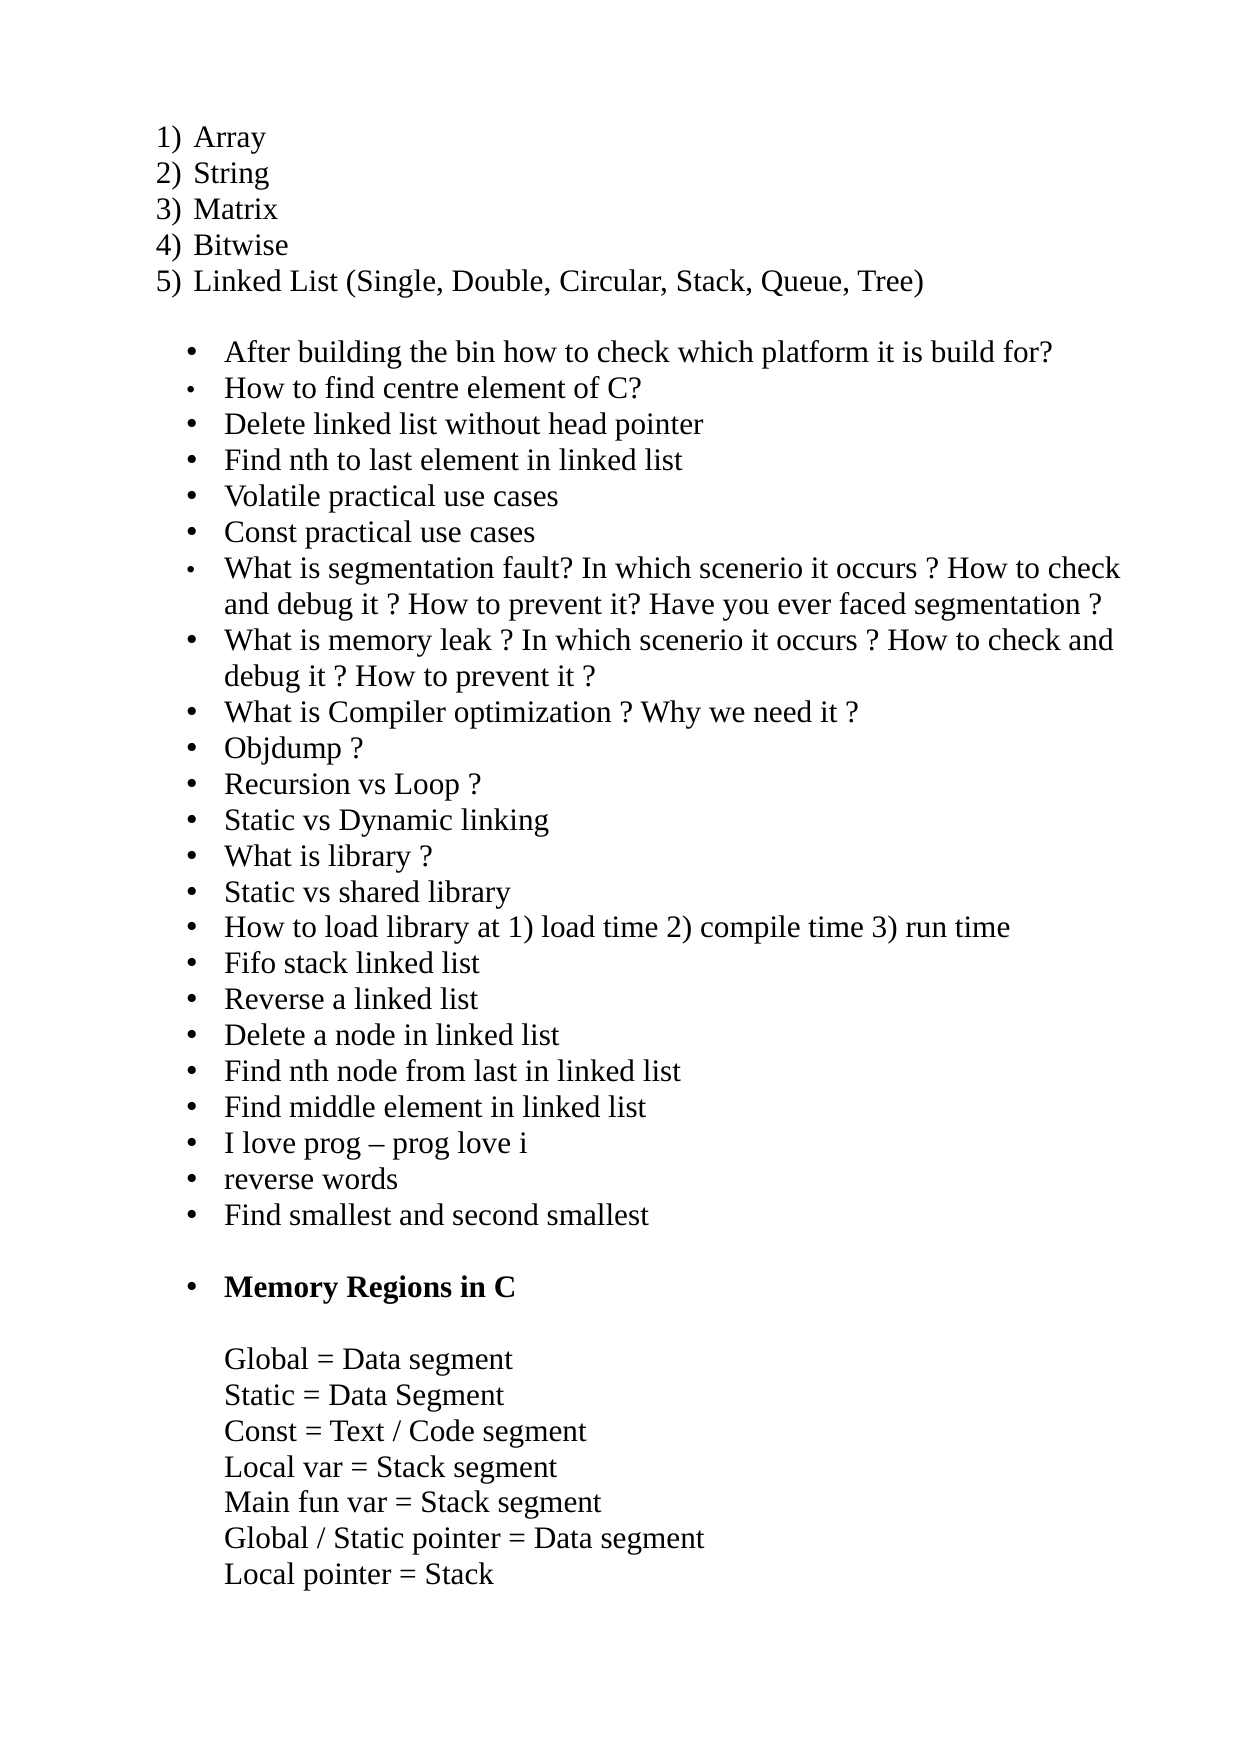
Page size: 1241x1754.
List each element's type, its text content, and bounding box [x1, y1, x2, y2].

list Static vs Dynamic linking [186, 801, 1122, 837]
list Linked List (Single, Double, Circular, Stack, Queue, Tree) [156, 262, 1122, 298]
list What is library ? [186, 837, 1122, 873]
list Find middle element in linked list [186, 1088, 1122, 1124]
list I love prog – prog love i [186, 1124, 1122, 1160]
list Find nth to last element in linked list [186, 442, 1122, 477]
list What is memory leak ? In which scenerio it occurs ? How to check and debug it ? How to prevent it ? [186, 621, 1122, 693]
list Find smallest and second smallest [186, 1196, 1122, 1232]
list What is segmentation fault? In which scenerio it occurs ? How to check and debug it ? How to prevent it? Have you ever faced segmentation ? [186, 549, 1122, 621]
list What is Compiler optimization ? Why we need it ? [186, 693, 1122, 729]
list Global = Data segment [186, 1340, 1122, 1376]
list Fifo stack linked list [186, 945, 1122, 981]
list Matrix [156, 190, 1122, 226]
list reverse words [186, 1160, 1122, 1196]
list Array [156, 118, 1122, 154]
list Global / Static pointer = Data segment [186, 1520, 1122, 1556]
list Static = Data Segment [186, 1376, 1122, 1412]
list Const = Text / Code segment [186, 1412, 1122, 1448]
list Memory Regions in C [186, 1268, 1122, 1304]
list Reverse a linked list [186, 981, 1122, 1017]
list Objdump ? [186, 729, 1122, 765]
list Main fun var = Stack segment [186, 1484, 1122, 1520]
list Find nth node from last in linked list [186, 1052, 1122, 1088]
list Delete linked list without head pointer [186, 406, 1122, 442]
list Volatile practical use cases [186, 477, 1122, 513]
list Static vs shared library [186, 873, 1122, 909]
list Delete a node in linked list [186, 1017, 1122, 1052]
list Local var = Stack segment [186, 1448, 1122, 1484]
list String [156, 154, 1122, 190]
list Bitwise [156, 226, 1122, 262]
list Recursion vs Loop ? [186, 765, 1122, 801]
list How to find centre element of C? [186, 370, 1122, 406]
list Local pointer = Stack [186, 1556, 1122, 1592]
list How to load library at 1) load time 2) compile time 3) run time [186, 909, 1122, 945]
list After building the bin how to check which platform it is build for? [186, 334, 1122, 370]
list Const practical use cases [186, 513, 1122, 549]
